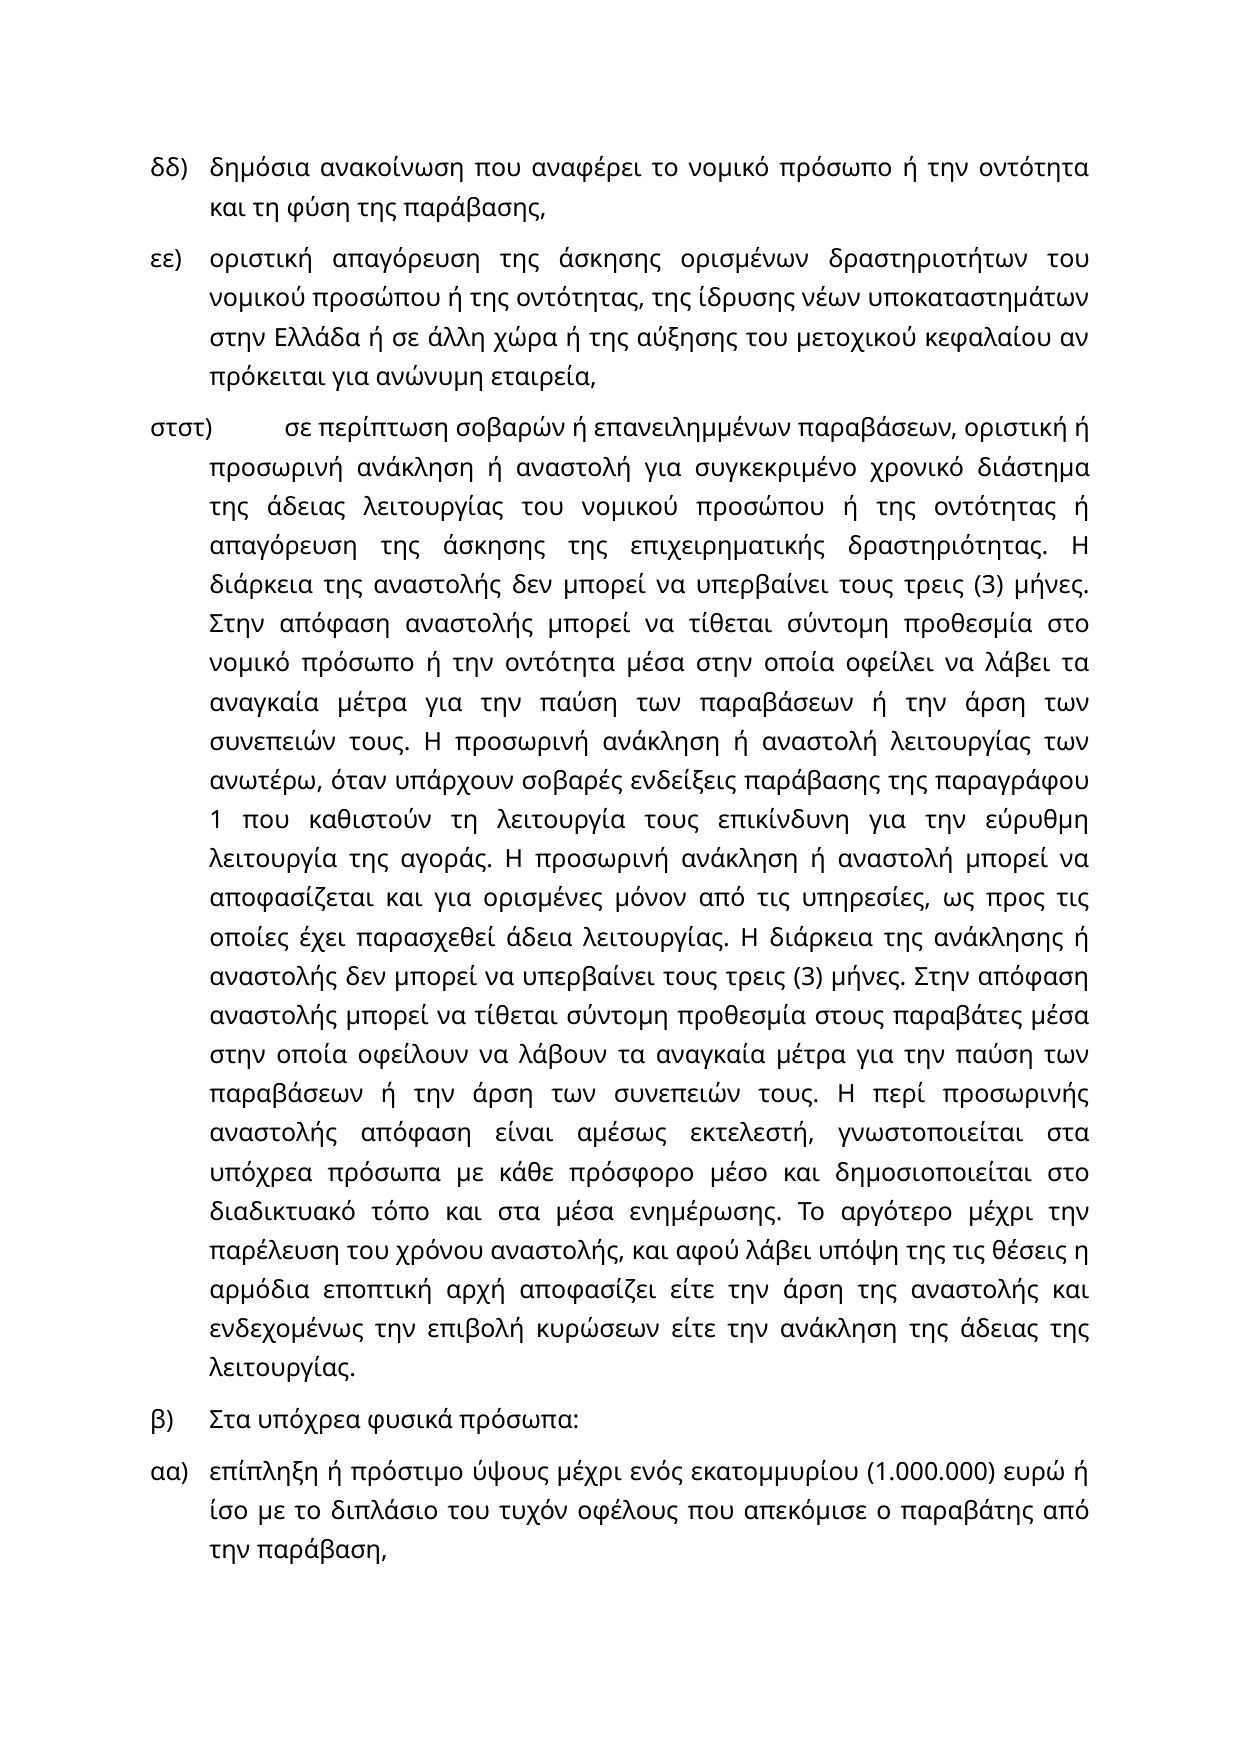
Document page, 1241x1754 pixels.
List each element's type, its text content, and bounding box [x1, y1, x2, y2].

list β) Στα υπόχρεα φυσικά πρόσωπα: [150, 1402, 1090, 1436]
list δδ) δημόσια ανακοίνωση που αναφέρει το νομικό πρόσωπο ή την οντότητα και τη φύση της παράβασης, [150, 150, 1090, 223]
list αα) επίπληξη ή πρόστιμο ύψους μέχρι ενός εκατομμυρίου (1.000.000) ευρώ ή ίσο με το διπλάσιο του τυχόν οφέλους που απεκόμισε ο παραβάτης από την παράβαση, [150, 1453, 1090, 1566]
list στστ) σε περίπτωση σοβαρών ή επανειλημμένων παραβάσεων, οριστική ή προσωρινή ανάκληση ή αναστολή για συγκεκριμένο χρονικό διάστημα της άδειας λειτουργίας του νομικού προσώπου ή της οντότητας ή απαγόρευση της άσκησης της επιχειρηματικής δραστηριότητας. Η διάρκεια της αναστολής δεν μπορεί να υπερβαίνει τους τρεις (3) μήνες. Στην απόφαση αναστολής μπορεί να τίθεται σύντομη προθεσμία στο νομικό πρόσωπο ή την οντότητα μέσα στην οποία οφείλει να λάβει τα αναγκαία μέτρα για την παύση των παραβάσεων ή την άρση των συνεπειών τους. Η προσωρινή ανάκληση ή αναστολή λειτουργίας των ανωτέρω, όταν υπάρχουν σοβαρές ενδείξεις παράβασης της παραγράφου 1 που καθιστούν τη λειτουργία τους επικίνδυνη για την εύρυθμη λειτουργία της αγοράς. Η προσωρινή ανάκληση ή αναστολή μπορεί να αποφασίζεται και για ορισμένες μόνον από τις υπηρεσίες, ως προς τις οποίες έχει παρασχεθεί άδεια λειτουργίας. Η διάρκεια της ανάκλησης ή αναστολής δεν μπορεί να υπερβαίνει τους τρεις (3) μήνες. Στην απόφαση αναστολής μπορεί να τίθεται σύντομη προθεσμία στους παραβάτες μέσα στην οποία οφείλουν να λάβουν τα αναγκαία μέτρα για την παύση των παραβάσεων ή την άρση των συνεπειών τους. Η περί προσωρινής αναστολής απόφαση είναι αμέσως εκτελεστή, γνωστοποιείται στα υπόχρεα πρόσωπα με κάθε πρόσφορο μέσο και δημοσιοποιείται στο διαδικτυακό τόπο και στα μέσα ενημέρωσης. Το αργότερο μέχρι την παρέλευση του χρόνου αναστολής, και αφού λάβει υπόψη της τις θέσεις η αρμόδια εποπτική αρχή αποφασίζει είτε την άρση της αναστολής και ενδεχομένως την επιβολή κυρώσεων είτε την ανάκληση της άδειας της λειτουργίας. [150, 410, 1090, 1384]
list εε) οριστική απαγόρευση της άσκησης ορισμένων δραστηριοτήτων του νομικού προσώπου ή της οντότητας, της ίδρυσης νέων υποκαταστημάτων στην Ελλάδα ή σε άλλη χώρα ή της αύξησης του μετοχικού κεφαλαίου αν πρόκειται για ανώνυμη εταιρεία, [150, 241, 1090, 392]
